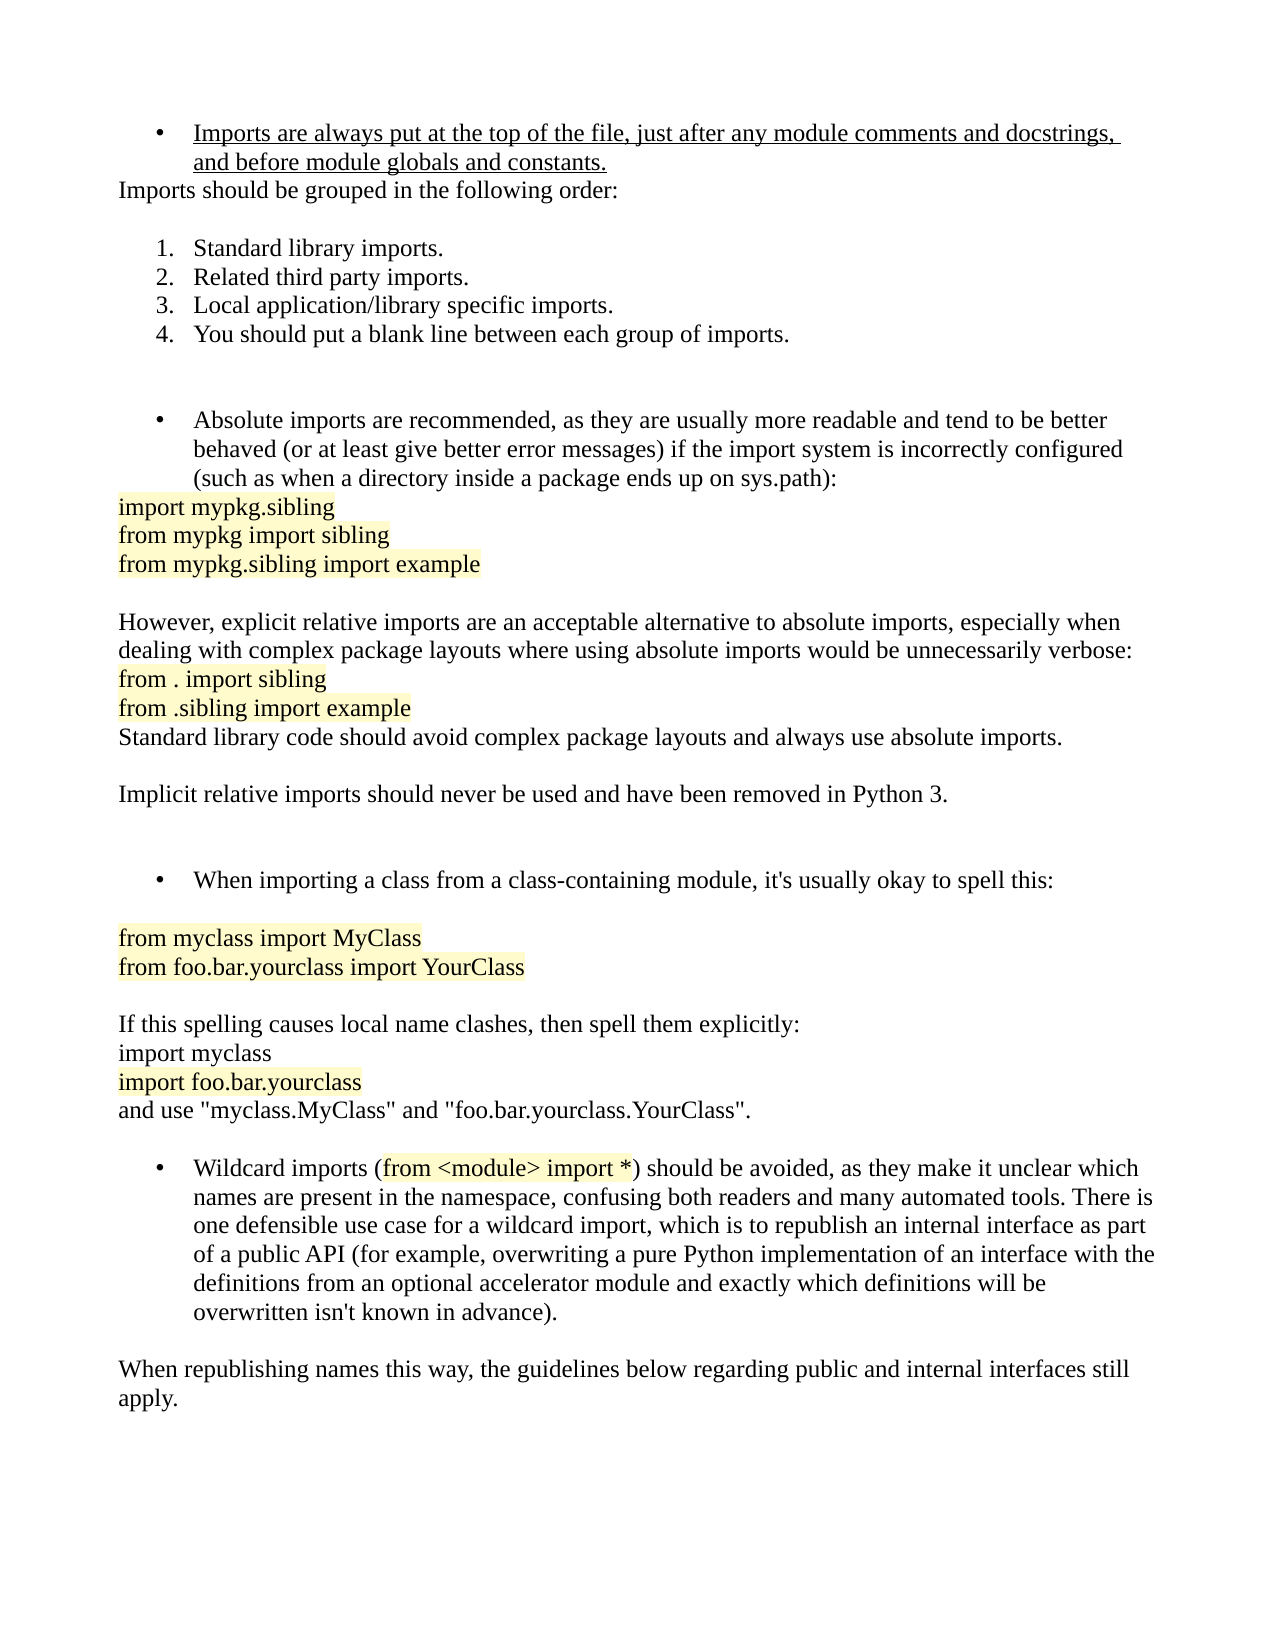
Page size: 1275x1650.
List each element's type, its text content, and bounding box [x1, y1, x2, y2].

list Standard library imports. [156, 233, 1157, 262]
list Wildcard imports (from <module> import *) should be avoided, as they make it unclear which names are present in the namespace, confusing both readers and many automated tools. There is one defensible use case for a wildcard import, which is to republish an internal interface as part of a public API (for example, overwriting a pure Python implementation of an interface with the definitions from an optional accelerator module and exactly which definitions will be overwritten isn't known in advance). [156, 1153, 1157, 1326]
text import foo.bar.yourclass [118, 1067, 1157, 1096]
text from .sibling import example [118, 693, 1157, 722]
text import myclass [118, 1038, 1157, 1067]
text from mypkg.sibling import example [118, 549, 1157, 578]
list Local application/library specific imports. [156, 291, 1157, 319]
list Absolute imports are recommended, as they are usually more readable and tend to be better behaved (or at least give better error messages) if the import system is incorrectly configured (such as when a directory inside a package ends up on sys.path): [156, 406, 1157, 492]
text However, explicit relative imports are an acceptable alternative to absolute imports, especially when dealing with complex package layouts where using absolute imports would be unnecessarily verbose: [118, 607, 1157, 664]
text and use "myclass.MyClass" and "foo.bar.yourclass.YourClass". [118, 1096, 1157, 1124]
text from myclass import MyClass [118, 923, 1157, 952]
list You should put a blank line between each group of imports. [156, 319, 1157, 348]
text Implicit relative imports should never be used and have been removed in Python 3. [118, 779, 1157, 808]
text from . import sibling [118, 664, 1157, 693]
list When importing a class from a class-containing module, it's usually okay to spell this: [156, 866, 1157, 894]
text When republishing names this way, the guidelines below regarding public and internal interfaces still apply. [118, 1354, 1157, 1412]
text Standard library code should avoid complex package layouts and always use absolute imports. [118, 722, 1157, 751]
list Related third party imports. [156, 262, 1157, 291]
text If this spelling causes local name clashes, then spell them explicitly: [118, 1009, 1157, 1038]
text import mypkg.sibling [118, 492, 1157, 521]
text from mypkg import sibling [118, 521, 1157, 549]
list Imports are always put at the top of the file, just after any module comments and docstrings, and before module globals and constants. [156, 118, 1157, 176]
text from foo.bar.yourclass import YourClass [118, 952, 1157, 981]
text Imports should be grouped in the following order: [118, 176, 1157, 204]
